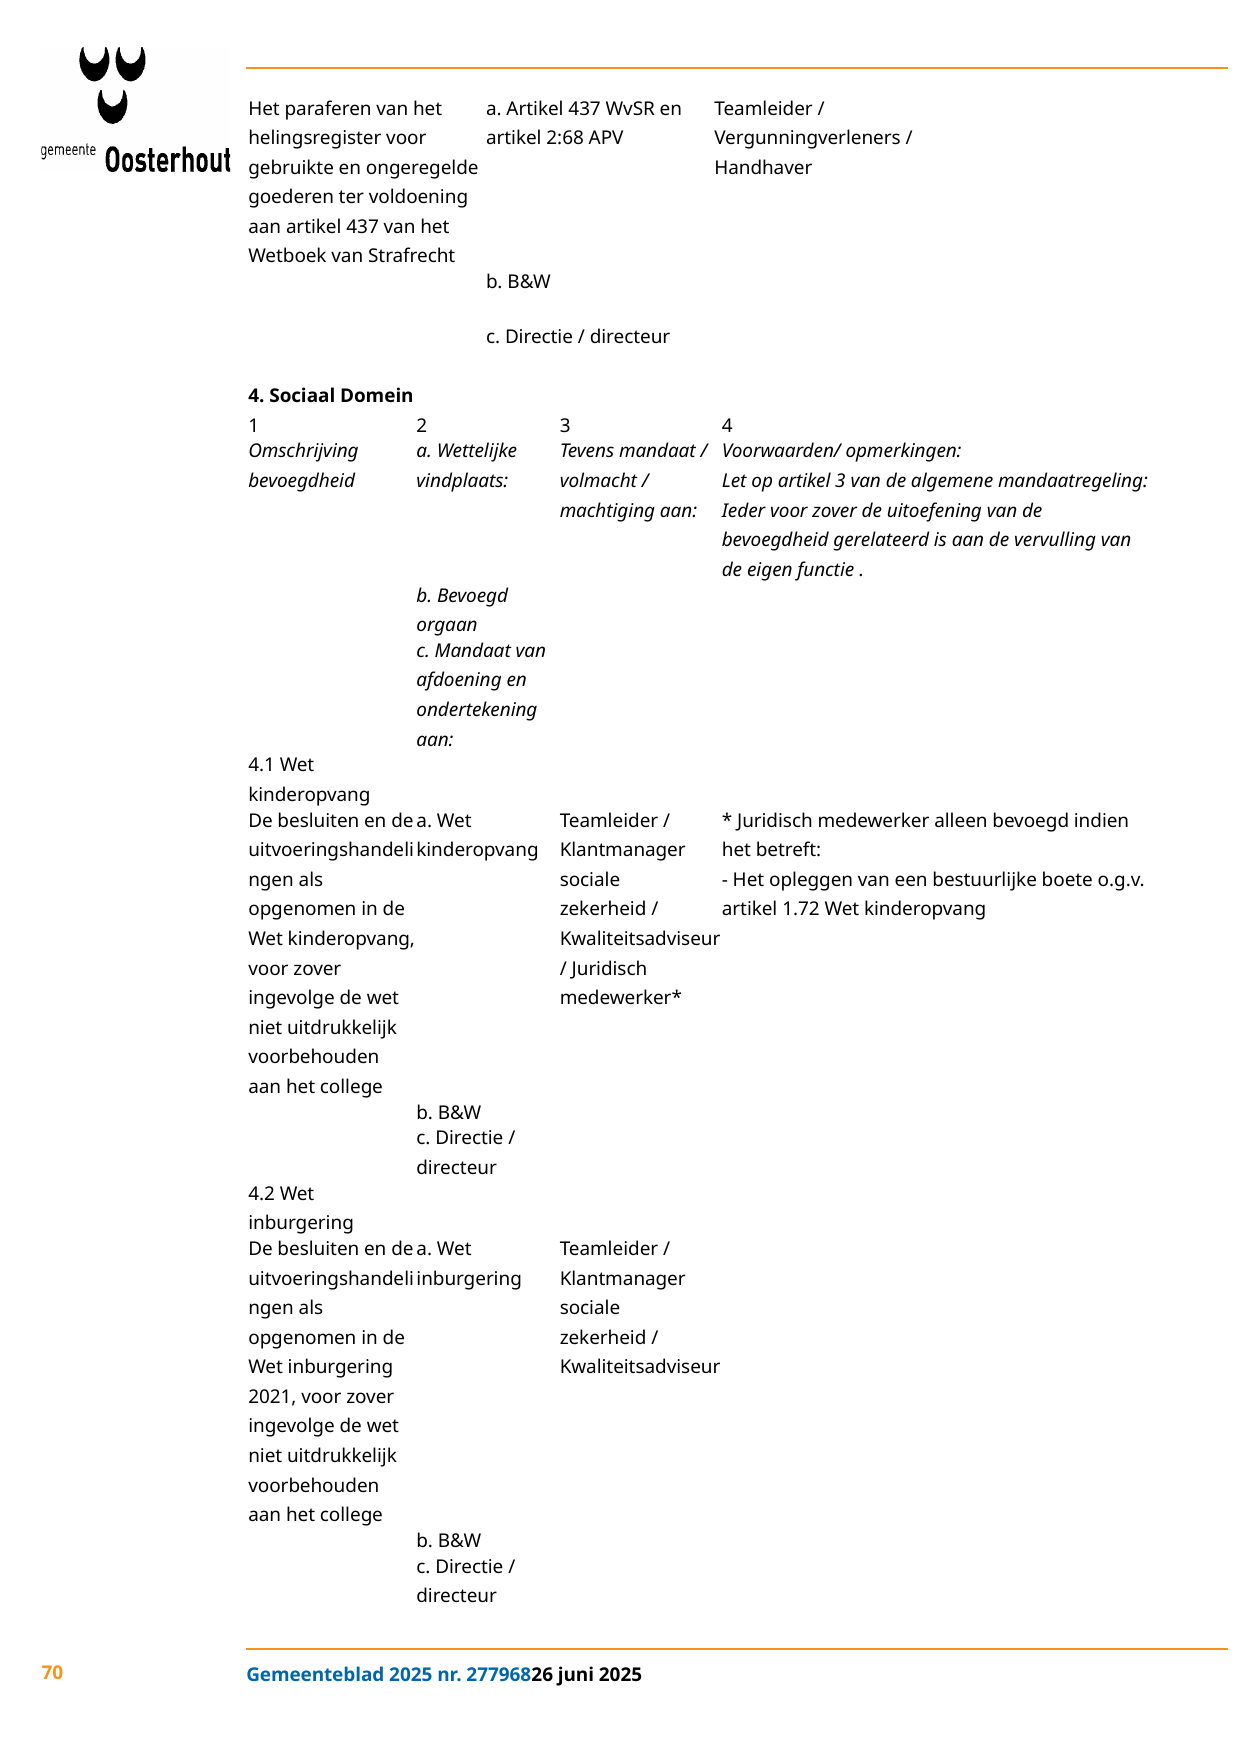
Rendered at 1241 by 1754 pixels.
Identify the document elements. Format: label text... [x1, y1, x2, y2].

table_cell Teamleider / Klantmanager sociale zekerheid / Kwaliteitsadviseur / Juridisch medewerker* [560, 807, 722, 1099]
table_cell [560, 752, 722, 807]
table_cell a. Wet kinderopvang [416, 807, 559, 1099]
table_header 3 [560, 412, 722, 438]
table_cell [560, 1527, 722, 1553]
table_cell a. Artikel 437 WvSR en artikel 2:68 APV [486, 95, 714, 268]
table_cell b. B&W [416, 1099, 559, 1124]
table_cell [722, 752, 1152, 807]
table_cell De besluiten en de uitvoeringshandelingen als opgenomen in de Wet kinderopvang, voor zover ingevolge de wet niet uitdrukkelijk voorbehouden aan het college [248, 807, 416, 1099]
table_cell [722, 1235, 1152, 1527]
table_cell De besluiten en de uitvoeringshandelingen als opgenomen in de Wet inburgering 2021, voor zover ingevolge de wet niet uitdrukkelijk voorbehouden aan het college [248, 1235, 416, 1527]
table_cell [714, 324, 933, 349]
table_cell 4.2 Wet inburgering [248, 1180, 416, 1235]
table_cell [248, 324, 486, 349]
table_cell [416, 1180, 559, 1235]
table_cell [560, 637, 722, 752]
table_cell [416, 752, 559, 807]
table_cell Teamleider / Klantmanager sociale zekerheid / Kwaliteitsadviseur [560, 1235, 722, 1527]
table_cell [248, 1099, 416, 1124]
table_cell [248, 269, 486, 324]
table_cell [248, 1553, 416, 1608]
table_cell [722, 582, 1152, 637]
table_cell [722, 1527, 1152, 1553]
text 4. Sociaal Domein [248, 382, 1152, 408]
table_cell b. B&W [486, 269, 714, 324]
table_cell c. Mandaat van afdoening en ondertekening aan: [416, 637, 559, 752]
table_cell 4.1 Wet kinderopvang [248, 752, 416, 807]
table_cell Omschrijving bevoegdheid [248, 438, 416, 582]
table_cell b. Bevoegd orgaan [416, 582, 559, 637]
table_header 1 [248, 412, 416, 438]
table_cell [933, 324, 1152, 349]
table_cell c. Directie / directeur [416, 1125, 559, 1180]
table_cell [714, 269, 933, 324]
table_cell [722, 1125, 1152, 1180]
picture [41, 47, 231, 172]
table_cell a. Wet inburgering [416, 1235, 559, 1527]
table_cell Tevens mandaat / volmacht / machtiging aan: [560, 438, 722, 582]
table_cell Voorwaarden/ opmerkingen: Let op artikel 3 van de algemene mandaatregeling: Ieder voor zover de uitoefening van de bevoegdheid gerelateerd is aan de vervulling van de eigen functie . [722, 438, 1152, 582]
table_cell [560, 1125, 722, 1180]
table_cell [933, 95, 1152, 268]
table_cell [560, 1180, 722, 1235]
table_cell [248, 582, 416, 637]
table_cell [722, 1553, 1152, 1608]
table_cell [722, 1099, 1152, 1124]
table_cell [560, 1553, 722, 1608]
table_cell [560, 1099, 722, 1124]
table_header 2 [416, 412, 559, 438]
table_cell a. Wettelijke vindplaats: [416, 438, 559, 582]
table_header 4 [722, 412, 1152, 438]
table_cell Teamleider / Vergunningverleners / Handhaver [714, 95, 933, 268]
table_cell [248, 637, 416, 752]
table_cell [722, 1180, 1152, 1235]
table_cell b. B&W [416, 1527, 559, 1553]
table_cell [722, 637, 1152, 752]
table_cell [248, 1527, 416, 1553]
table_cell c. Directie / directeur [416, 1553, 559, 1608]
table_cell * Juridisch medewerker alleen bevoegd indien het betreft: - Het opleggen van een bestuurlijke boete o.g.v. artikel 1.72 Wet kinderopvang [722, 807, 1152, 1099]
table_cell c. Directie / directeur [486, 324, 714, 349]
table_cell Het paraferen van het helingsregister voor gebruikte en ongeregelde goederen ter voldoening aan artikel 437 van het Wetboek van Strafrecht [248, 95, 486, 268]
table_cell [560, 582, 722, 637]
table_cell [248, 1125, 416, 1180]
table_cell [933, 269, 1152, 324]
